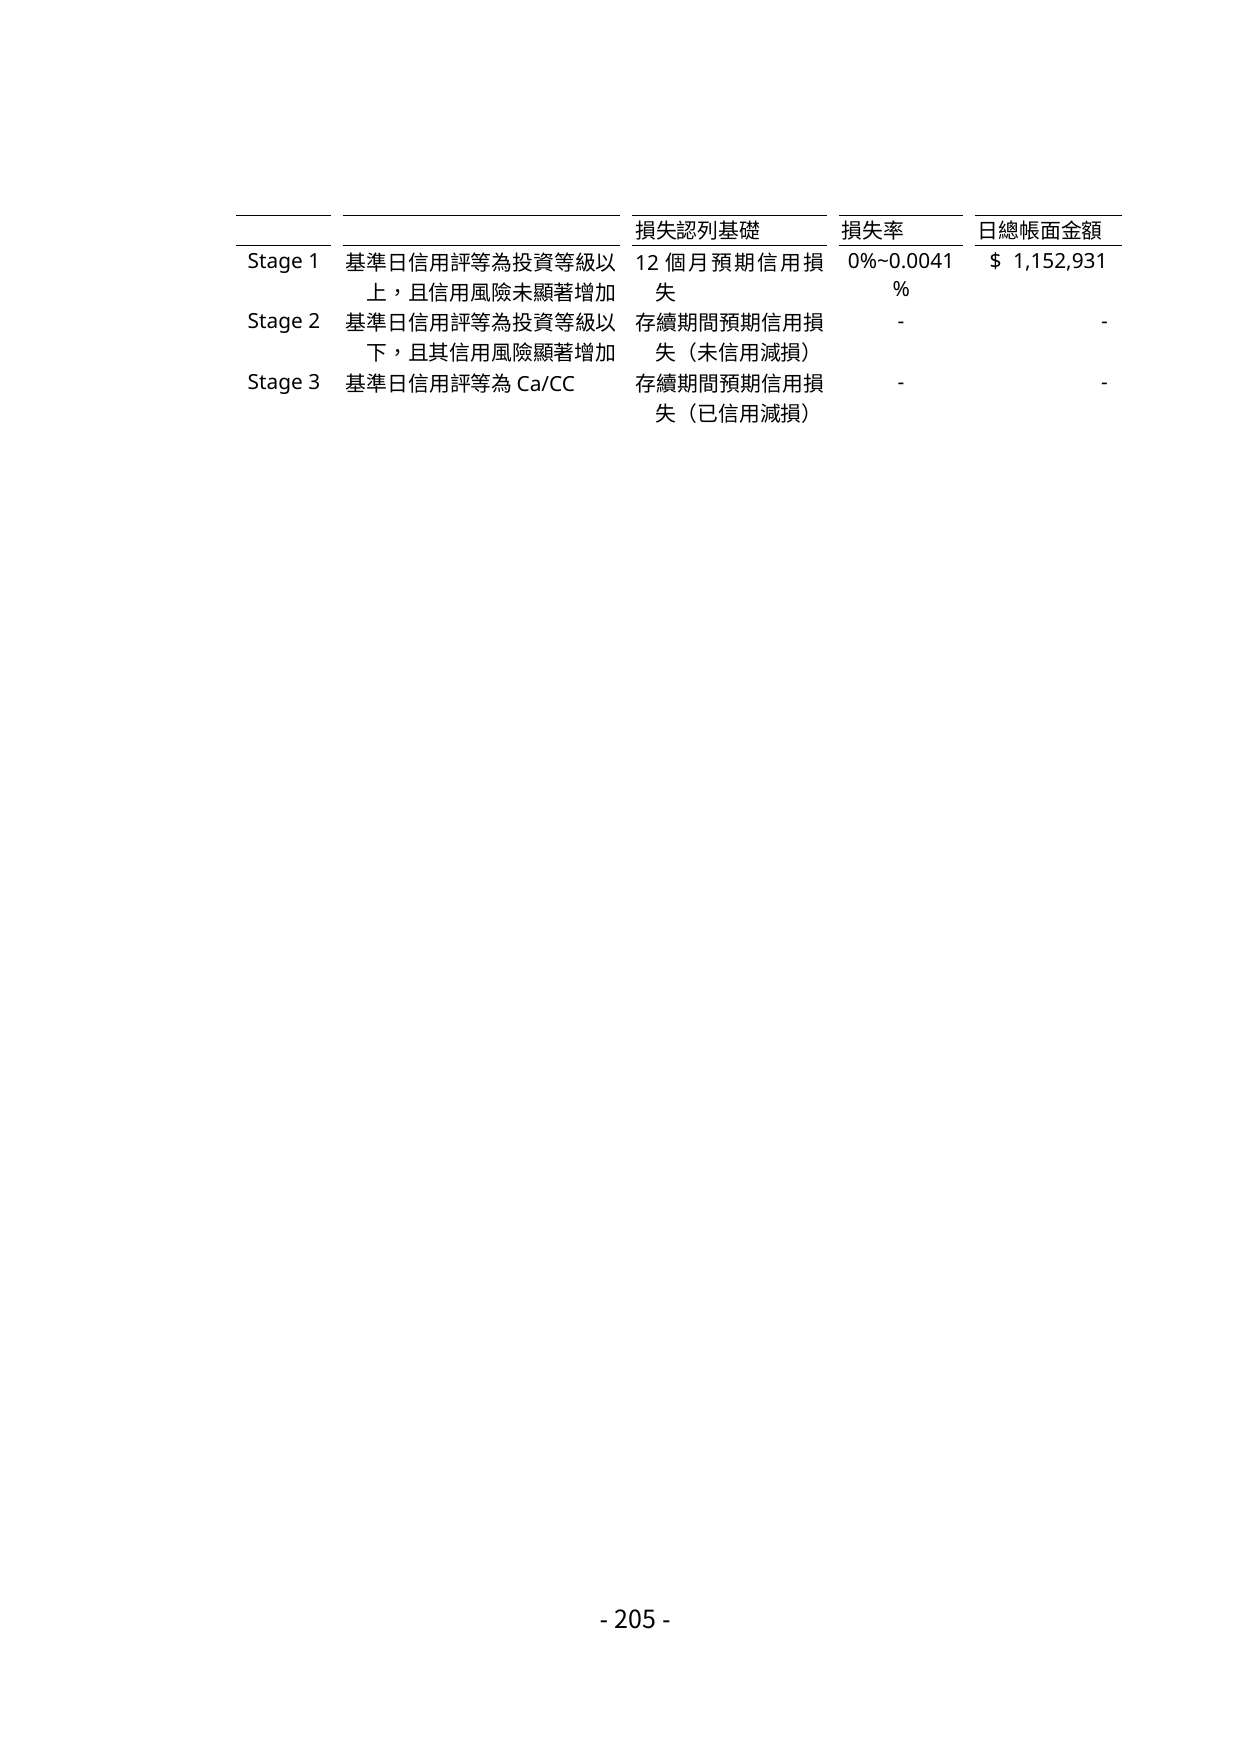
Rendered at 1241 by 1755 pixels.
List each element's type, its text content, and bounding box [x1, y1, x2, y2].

table_cell - [839, 306, 963, 367]
table_cell [827, 245, 839, 306]
table_cell [963, 245, 974, 306]
table_header [343, 216, 620, 245]
table_header 損失認列基礎 [632, 216, 827, 245]
table_cell - [975, 367, 1122, 427]
table_cell 存續期間預期信用損失（未信用減損） [632, 306, 827, 367]
table_cell [963, 306, 974, 367]
table_header [963, 215, 974, 245]
table_cell 存續期間預期信用損失（已信用減損） [632, 367, 827, 427]
table_cell [620, 245, 632, 306]
table_cell - [975, 306, 1122, 367]
table_header 日總帳面金額 [975, 216, 1122, 245]
table_header [331, 215, 343, 245]
table_cell [827, 306, 839, 367]
table_header 損失率 [839, 216, 963, 245]
table_cell 12個月預期信用損失 [632, 246, 827, 306]
table_cell $ 1,152,931 [975, 246, 1122, 306]
table_cell 0%~0.0041% [839, 246, 963, 306]
table_cell Stage 2 [236, 306, 331, 367]
table_cell [331, 245, 343, 306]
table_cell - [839, 367, 963, 427]
table_header [620, 215, 632, 245]
table_cell 基準日信用評等為投資等級以上，且信用風險未顯著增加 [343, 246, 620, 306]
table_cell [620, 367, 632, 427]
table_cell Stage 3 [236, 367, 331, 427]
table_cell 基準日信用評等為Ca/CC [343, 367, 620, 427]
table_header [827, 215, 839, 245]
table_cell 基準日信用評等為投資等級以下，且其信用風險顯著增加 [343, 306, 620, 367]
table_cell [963, 367, 974, 427]
table_cell [620, 306, 632, 367]
table_header [236, 216, 331, 245]
table_cell [331, 306, 343, 367]
table_cell [331, 367, 343, 427]
table_cell [827, 367, 839, 427]
table_cell Stage 1 [236, 246, 331, 306]
